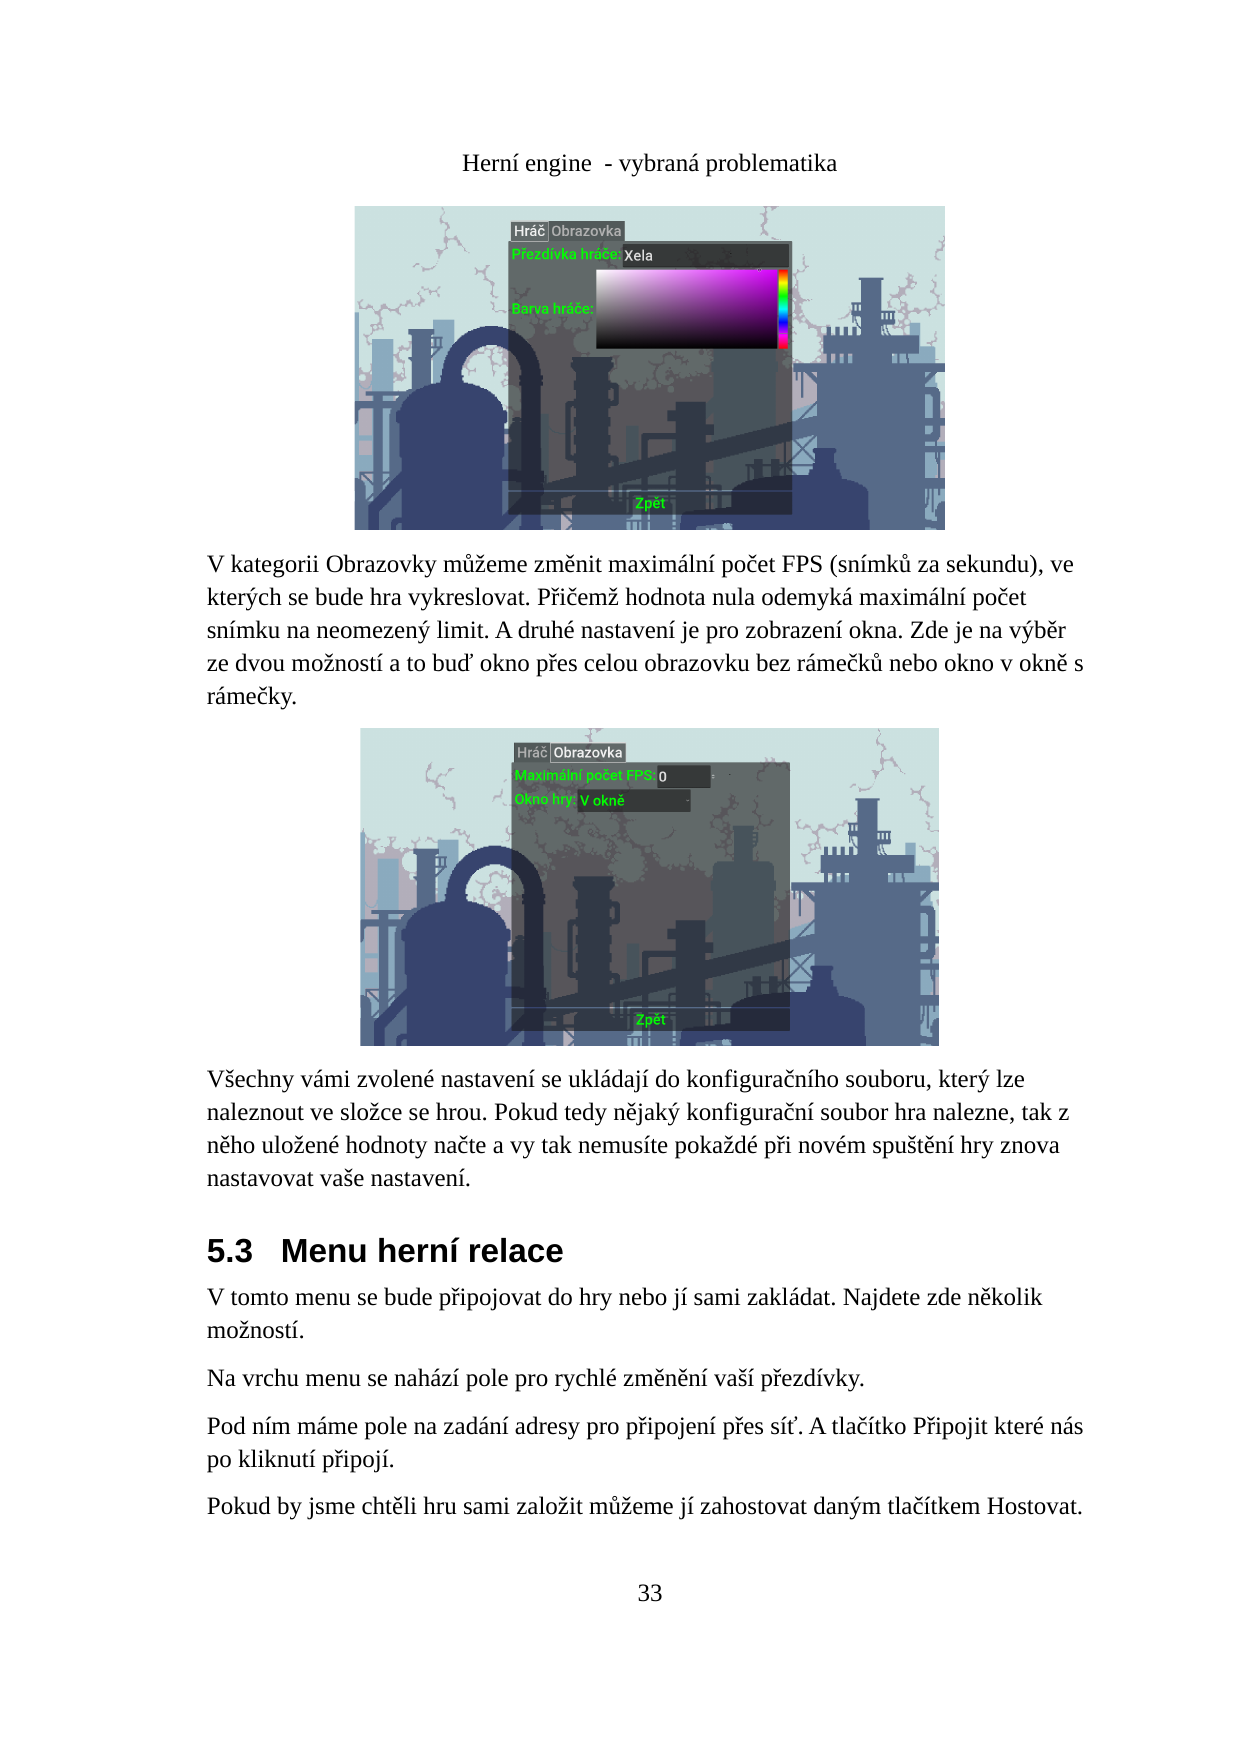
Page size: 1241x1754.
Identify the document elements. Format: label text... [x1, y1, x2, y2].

picture [360, 728, 939, 1046]
text Pod ním máme pole na zadání adresy pro připojení přes síť. A tlačítko Připojit které nás po kliknutí připojí. [207, 1411, 1093, 1472]
text Pokud by jsme chtěli hru sami založit můžeme jí zahostovat daným tlačítkem Hostovat. [207, 1491, 1093, 1520]
text Všechny vámi zvolené nastavení se ukládají do konfiguračního souboru, který lze naleznout ve složce se hrou. Pokud tedy nějaký konfigurační soubor hra nalezne, tak z něho uložené hodnoty načte a vy tak nemusíte pokaždé při novém spuštění hry znova nastavovat vaše nastavení. [207, 1064, 1093, 1192]
text Na vrchu menu se nahází pole pro rychlé změnění vaší přezdívky. [207, 1363, 1093, 1392]
subtitle Menu herní relace [207, 1232, 1093, 1270]
picture [354, 206, 945, 530]
text V kategorii Obrazovky můžeme změnit maximální počet FPS (snímků za sekundu), ve kterých se bude hra vykreslovat. Přičemž hodnota nula odemyká maximální počet snímku na neomezený limit. A druhé nastavení je pro zobrazení okna. Zde je na výběr ze dvou možností a to buď okno přes celou obrazovku bez rámečků nebo okno v okně s rámečky. [207, 549, 1093, 709]
text V tomto menu se bude připojovat do hry nebo jí sami zakládat. Najdete zde několik možností. [207, 1282, 1093, 1344]
